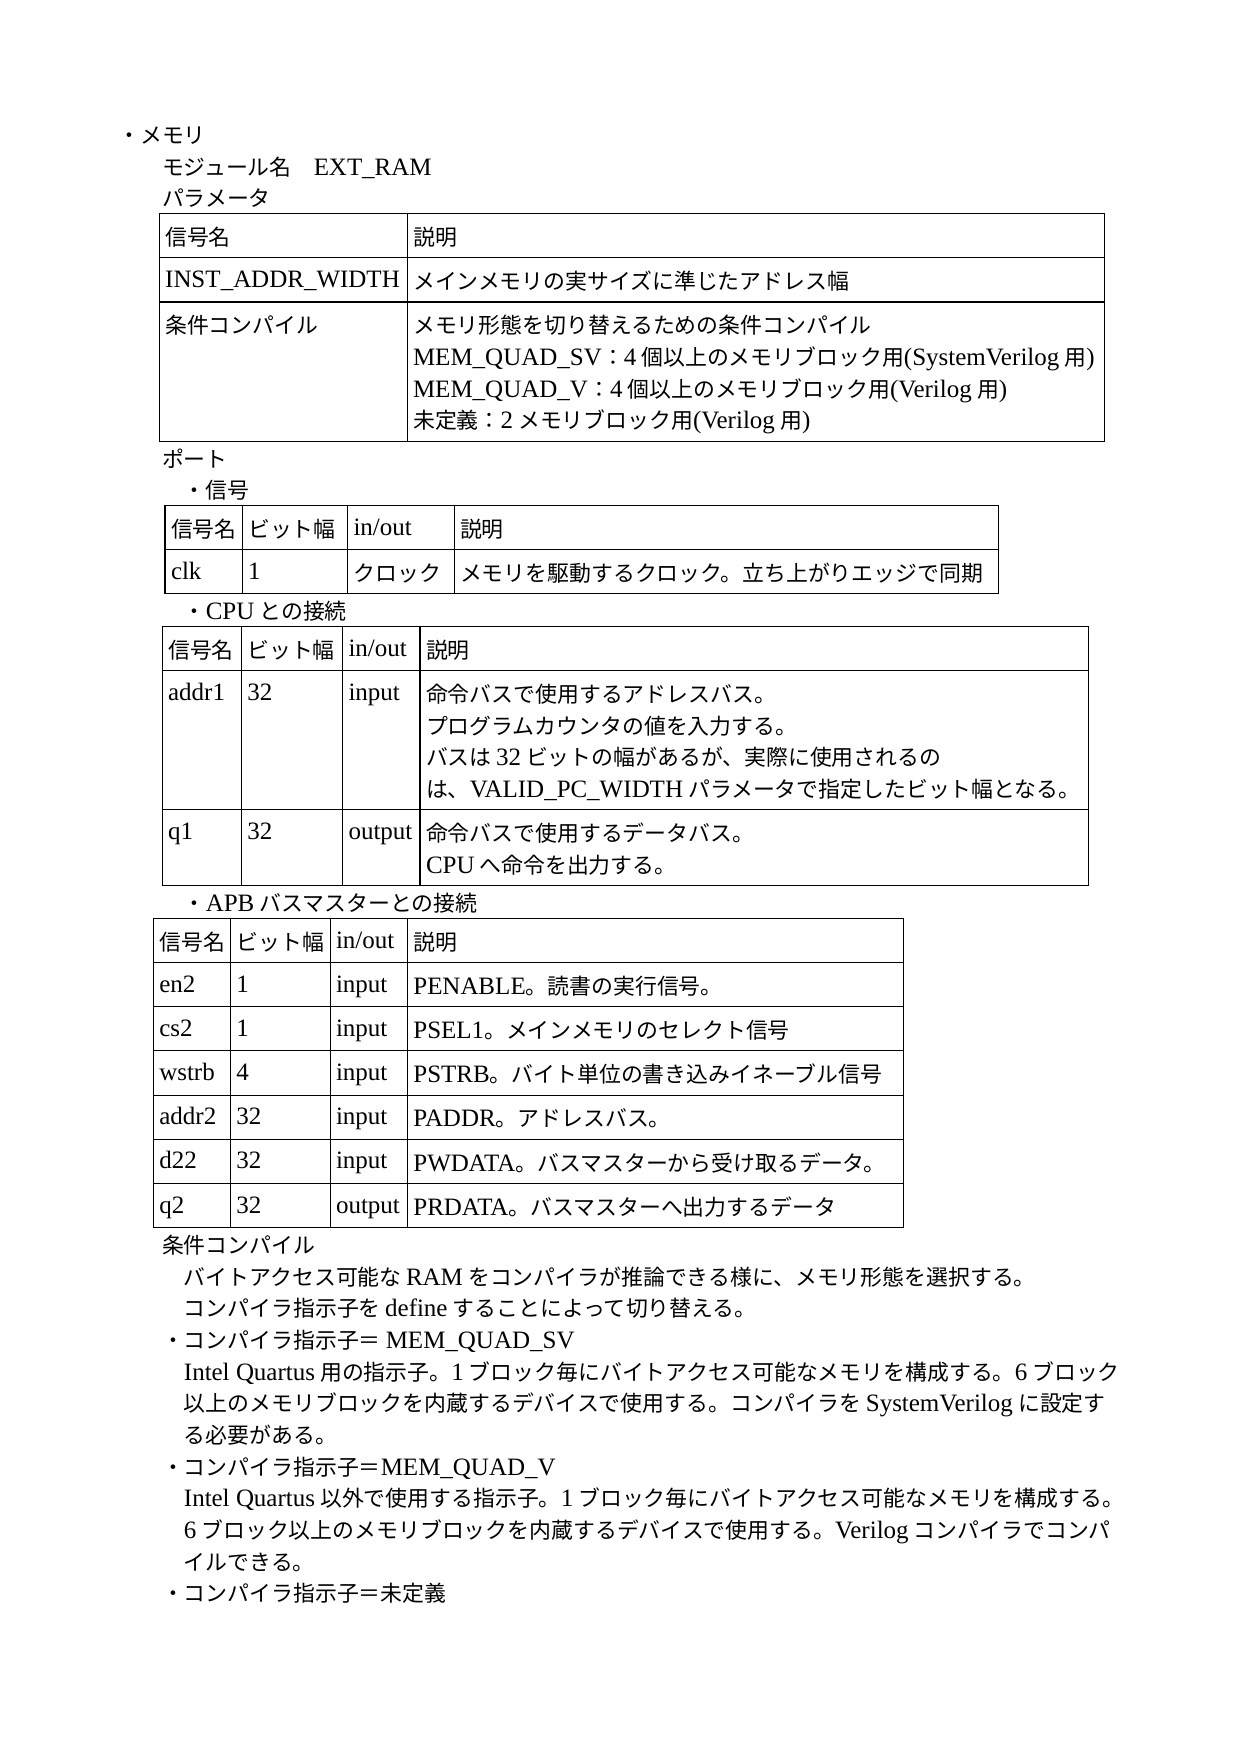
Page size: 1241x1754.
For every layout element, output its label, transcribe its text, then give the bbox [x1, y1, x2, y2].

table_cell 4 [231, 1051, 330, 1094]
text 条件コンパイル [118, 1228, 1122, 1260]
table_cell output [331, 1184, 407, 1227]
table_cell 32 [242, 810, 342, 885]
table_cell PWDATA。バスマスターから受け取るデータ。 [408, 1140, 903, 1183]
text ポート [118, 442, 1122, 473]
table_cell INST_ADDR_WIDTH [160, 258, 407, 301]
text モジュール名 EXT_RAM [118, 150, 1122, 181]
table_cell PADDR。アドレスバス。 [408, 1096, 903, 1139]
table_header ビット幅 [243, 506, 347, 549]
table_cell 32 [231, 1096, 330, 1139]
text パラメータ [118, 181, 1122, 213]
table_cell PRDATA。バスマスターへ出力するデータ [408, 1184, 903, 1227]
text ・信号 [118, 473, 1122, 505]
table_cell input [331, 963, 407, 1006]
text ・APBバスマスターとの接続 [118, 886, 1122, 918]
table_cell input [331, 1140, 407, 1183]
table_cell 32 [242, 671, 342, 809]
table_header 信号名 [166, 506, 242, 549]
table_cell input [331, 1007, 407, 1050]
table_cell 32 [231, 1140, 330, 1183]
table_cell 命令バスで使用するアドレスバス。 プログラムカウンタの値を入力する。 バスは32ビットの幅があるが、実際に使用されるのは、VALID_PC_WIDTHパラメータで指定したビット幅となる。 [421, 671, 1088, 809]
table_header in/out [343, 627, 419, 670]
table_cell メモリを駆動するクロック。立ち上がりエッジで同期 [455, 550, 998, 593]
table_header 説明 [455, 506, 998, 549]
table_cell addr1 [163, 671, 241, 809]
text ・コンパイラ指示子＝MEM_QUAD_V [118, 1450, 1122, 1481]
table_cell addr2 [154, 1096, 230, 1139]
table_cell 32 [231, 1184, 330, 1227]
text コンパイラ指示子をdefineすることによって切り替える。 [118, 1291, 1122, 1323]
text る必要がある。 [118, 1418, 1122, 1450]
table_cell PSTRB。バイト単位の書き込みイネーブル信号 [408, 1051, 903, 1094]
text ・CPUとの接続 [118, 594, 1122, 626]
table_cell 1 [231, 963, 330, 1006]
table_cell cs2 [154, 1007, 230, 1050]
table_cell q2 [154, 1184, 230, 1227]
text Intel Quartus以外で使用する指示子。1ブロック毎にバイトアクセス可能なメモリを構成する。 [118, 1481, 1122, 1513]
table_cell メインメモリの実サイズに準じたアドレス幅 [408, 258, 1104, 301]
table_cell メモリ形態を切り替えるための条件コンパイル MEM_QUAD_SV：4個以上のメモリブロック用(SystemVerilog用) MEM_QUAD_V：4個以上のメモリブロック用(Verilog用) 未定義：2メモリブロック用(Verilog用) [408, 303, 1104, 441]
text 6ブロック以上のメモリブロックを内蔵するデバイスで使用する。Verilogコンパイラでコンパ [118, 1513, 1122, 1545]
table_cell q1 [163, 810, 241, 885]
text バイトアクセス可能なRAMをコンパイラが推論できる様に、メモリ形態を選択する。 [118, 1260, 1122, 1291]
table_cell 条件コンパイル [160, 303, 407, 441]
table_header ビット幅 [242, 627, 342, 670]
table_cell input [331, 1051, 407, 1094]
table_cell 1 [243, 550, 347, 593]
table_header in/out [331, 919, 407, 962]
table_cell input [331, 1096, 407, 1139]
table_cell PENABLE。読書の実行信号。 [408, 963, 903, 1006]
text ・メモリ [118, 118, 1122, 150]
text Intel Quartus用の指示子。1ブロック毎にバイトアクセス可能なメモリを構成する。6ブロック [118, 1355, 1122, 1386]
table_header 信号名 [160, 214, 407, 257]
table_cell clk [166, 550, 242, 593]
table_header 説明 [421, 627, 1088, 670]
table_cell input [343, 671, 419, 809]
table_header 説明 [408, 214, 1104, 257]
text ・コンパイラ指示子＝ MEM_QUAD_SV [118, 1323, 1122, 1355]
table_cell 命令バスで使用するデータバス。 CPUへ命令を出力する。 [421, 810, 1088, 885]
table_header 信号名 [154, 919, 230, 962]
text イルできる。 [118, 1545, 1122, 1576]
text 以上のメモリブロックを内蔵するデバイスで使用する。コンパイラをSystemVerilogに設定す [118, 1386, 1122, 1418]
table_header 信号名 [163, 627, 241, 670]
table_cell PSEL1。メインメモリのセレクト信号 [408, 1007, 903, 1050]
table_cell en2 [154, 963, 230, 1006]
table_header ビット幅 [231, 919, 330, 962]
text ・コンパイラ指示子＝未定義 [118, 1576, 1122, 1608]
table_cell クロック [348, 550, 454, 593]
table_cell 1 [231, 1007, 330, 1050]
table_cell wstrb [154, 1051, 230, 1094]
table_header in/out [348, 506, 454, 549]
table_cell d22 [154, 1140, 230, 1183]
table_cell output [343, 810, 419, 885]
table_header 説明 [408, 919, 903, 962]
